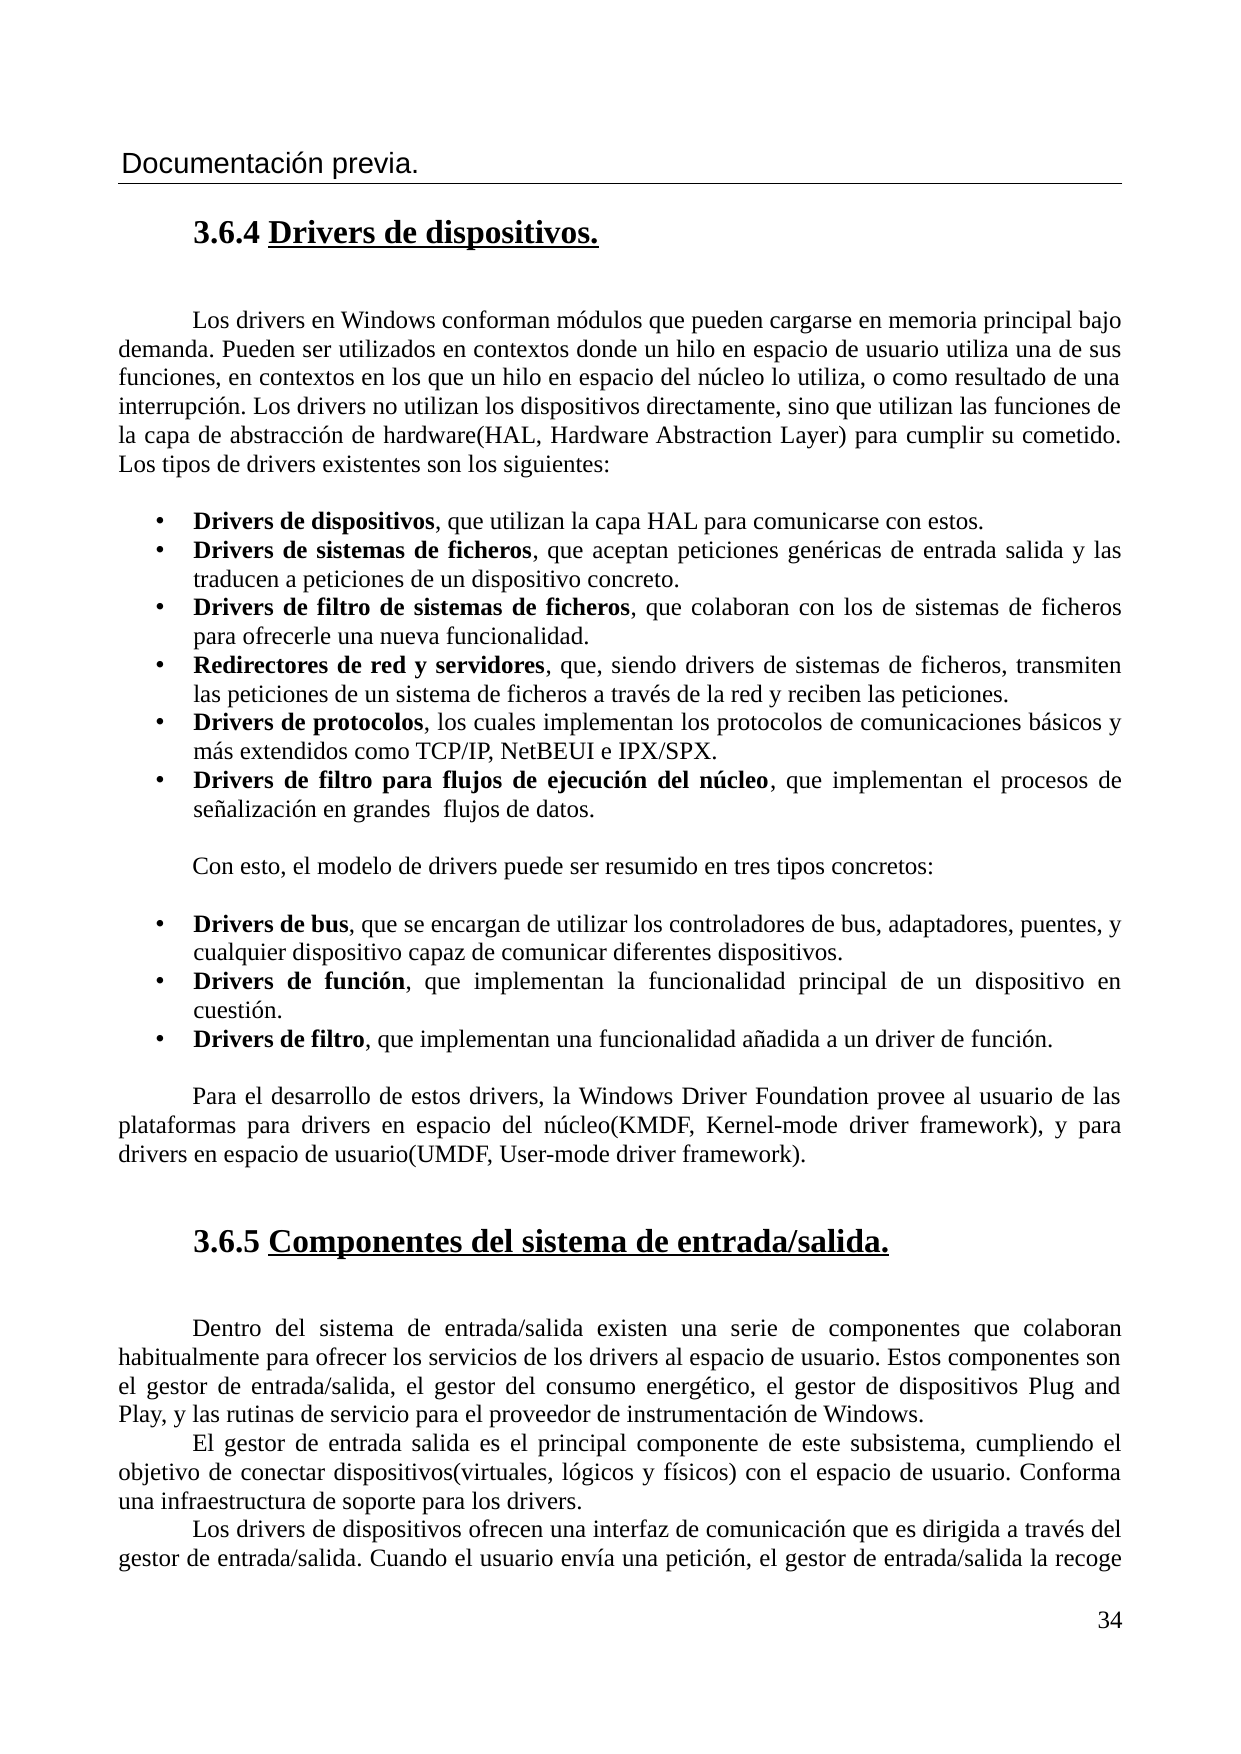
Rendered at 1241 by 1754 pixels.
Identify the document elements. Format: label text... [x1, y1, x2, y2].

subtitle Componentes del sistema de entrada/salida. [193, 1221, 1122, 1259]
list Drivers de sistemas de ficheros, que aceptan peticiones genéricas de entrada salida y las traducen a peticiones de un dispositivo concreto. [156, 535, 1122, 592]
list Drivers de dispositivos, que utilizan la capa HAL para comunicarse con estos. [156, 506, 1122, 535]
text Con esto, el modelo de drivers puede ser resumido en tres tipos concretos: [118, 851, 1122, 880]
text Dentro del sistema de entrada/salida existen una serie de componentes que colaboran habitualmente para ofrecer los servicios de los drivers al espacio de usuario. Estos componentes son el gestor de entrada/salida, el gestor del consumo energético, el gestor de dispositivos Plug and Play, y las rutinas de servicio para el proveedor de instrumentación de Windows. [118, 1313, 1122, 1428]
list Drivers de protocolos, los cuales implementan los protocolos de comunicaciones básicos y más extendidos como TCP/IP, NetBEUI e IPX/SPX. [156, 707, 1122, 765]
list Drivers de bus, que se encargan de utilizar los controladores de bus, adaptadores, puentes, y cualquier dispositivo capaz de comunicar diferentes dispositivos. [156, 909, 1122, 966]
text El gestor de entrada salida es el principal componente de este subsistema, cumpliendo el objetivo de conectar dispositivos(virtuales, lógicos y físicos) con el espacio de usuario. Conforma una infraestructura de soporte para los drivers. [118, 1428, 1122, 1514]
list Drivers de filtro, que implementan una funcionalidad añadida a un driver de función. [156, 1024, 1122, 1052]
text Los drivers en Windows conforman módulos que pueden cargarse en memoria principal bajo demanda. Pueden ser utilizados en contextos donde un hilo en espacio de usuario utiliza una de sus funciones, en contextos en los que un hilo en espacio del núcleo lo utiliza, o como resultado de una interrupción. Los drivers no utilizan los dispositivos directamente, sino que utilizan las funciones de la capa de abstracción de hardware(HAL, Hardware Abstraction Layer) para cumplir su cometido. Los tipos de drivers existentes son los siguientes: [118, 305, 1122, 477]
subtitle Drivers de dispositivos. [193, 213, 1122, 251]
text Los drivers de dispositivos ofrecen una interfaz de comunicación que es dirigida a través del gestor de entrada/salida. Cuando el usuario envía una petición, el gestor de entrada/salida la recoge [118, 1514, 1122, 1572]
list Redirectores de red y servidores, que, siendo drivers de sistemas de ficheros, transmiten las peticiones de un sistema de ficheros a través de la red y reciben las peticiones. [156, 650, 1122, 707]
list Drivers de filtro para flujos de ejecución del núcleo, que implementan el procesos de señalización en grandes flujos de datos. [156, 765, 1122, 822]
list Drivers de filtro de sistemas de ficheros, que colaboran con los de sistemas de ficheros para ofrecerle una nueva funcionalidad. [156, 592, 1122, 650]
list Drivers de función, que implementan la funcionalidad principal de un dispositivo en cuestión. [156, 966, 1122, 1024]
text Para el desarrollo de estos drivers, la Windows Driver Foundation provee al usuario de las plataformas para drivers en espacio del núcleo(KMDF, Kernel-mode driver framework), y para drivers en espacio de usuario(UMDF, User-mode driver framework). [118, 1081, 1122, 1167]
